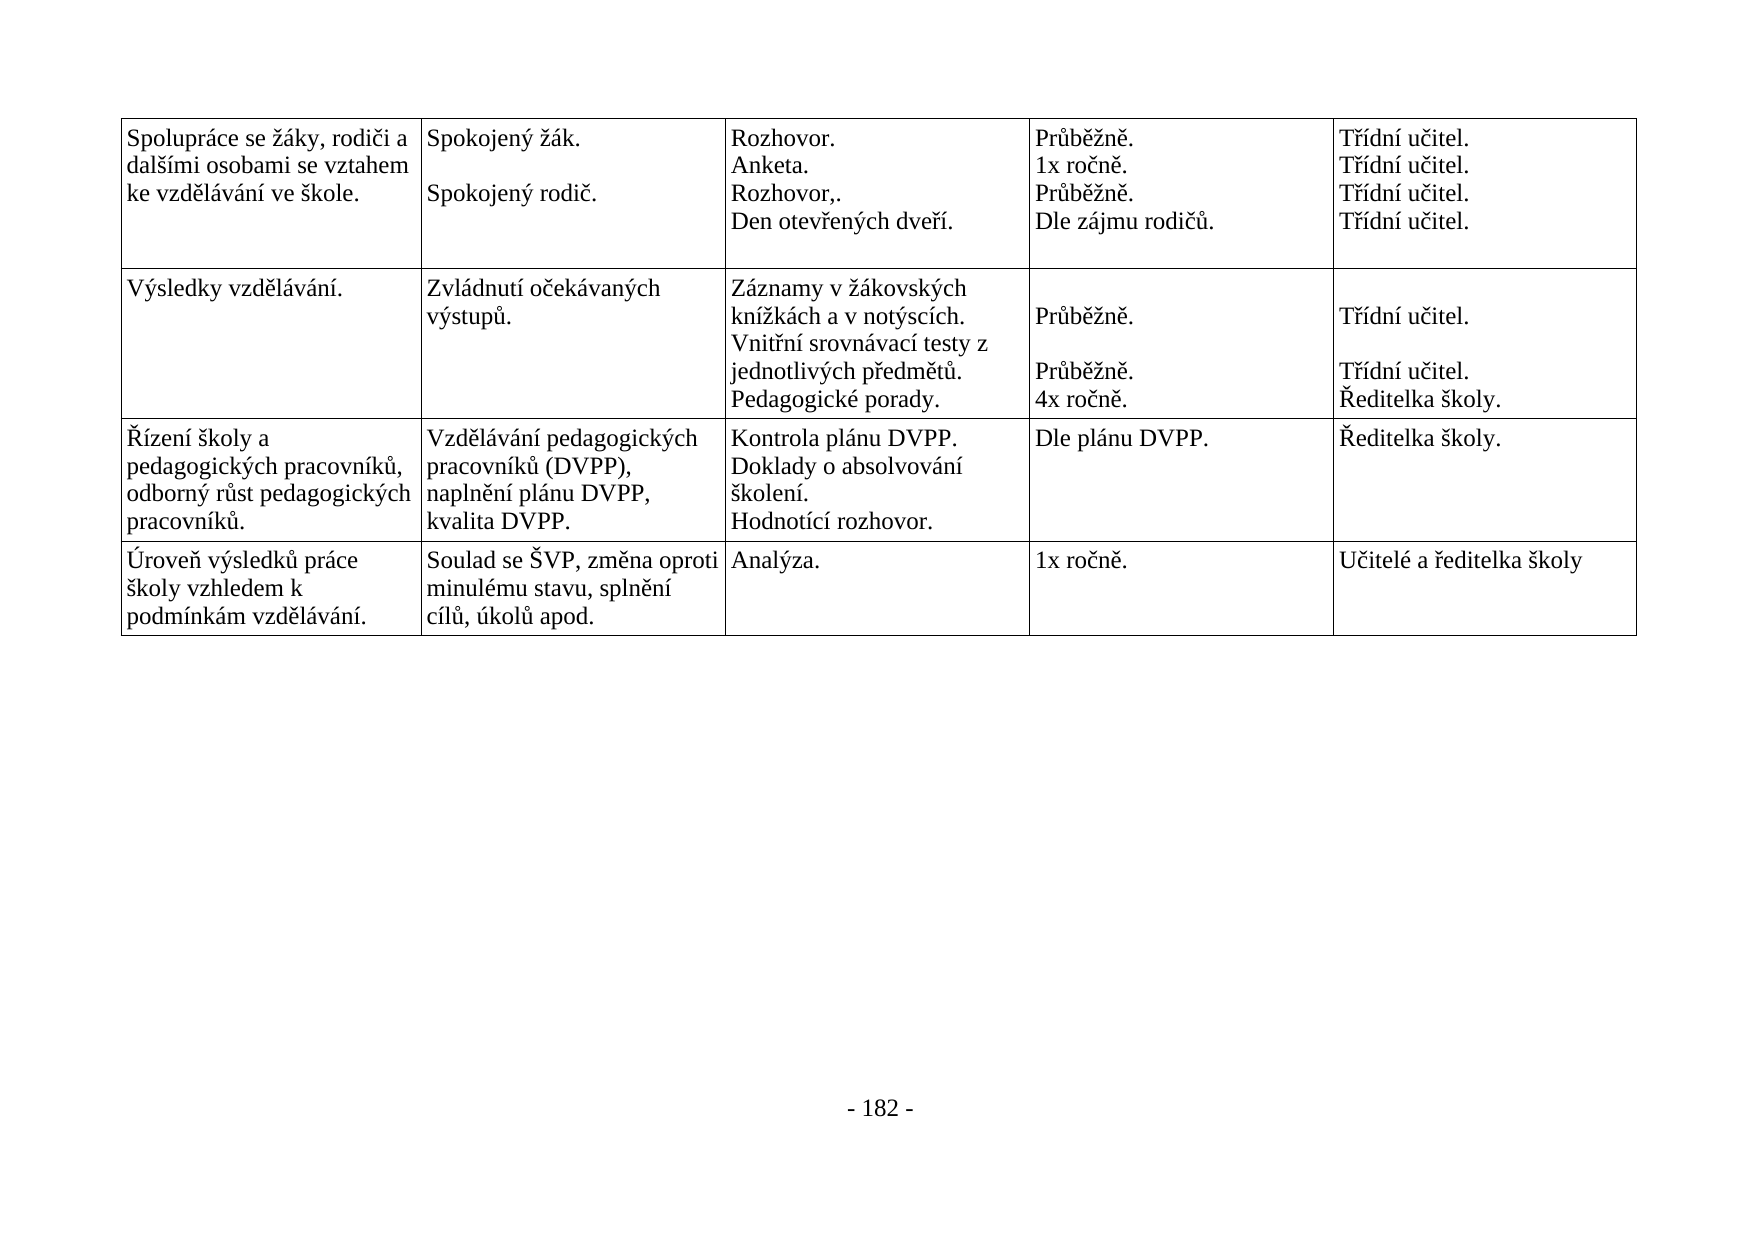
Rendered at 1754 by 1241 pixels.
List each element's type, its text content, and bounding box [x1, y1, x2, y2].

table_cell Spokojený žák. Spokojený rodič. [422, 119, 725, 268]
table_cell Dle plánu DVPP. [1030, 419, 1333, 541]
table_cell Ředitelka školy. [1334, 419, 1636, 541]
table_cell Třídní učitel. Třídní učitel. Třídní učitel. Třídní učitel. [1334, 119, 1636, 268]
table_cell Učitelé a ředitelka školy [1334, 542, 1636, 635]
table_cell Vzdělávání pedagogických pracovníků (DVPP), naplnění plánu DVPP, kvalita DVPP. [422, 419, 725, 541]
table_cell Průběžně. 1x ročně. Průběžně. Dle zájmu rodičů. [1030, 119, 1333, 268]
table_cell Zvládnutí očekávaných výstupů. [422, 269, 725, 418]
table_cell 1x ročně. [1030, 542, 1333, 635]
table_cell Výsledky vzdělávání. [122, 269, 421, 418]
table_cell Rozhovor. Anketa. Rozhovor,. Den otevřených dveří. [726, 119, 1029, 268]
table_cell Úroveň výsledků práce školy vzhledem k podmínkám vzdělávání. [122, 542, 421, 635]
table_cell Kontrola plánu DVPP. Doklady o absolvování školení. Hodnotící rozhovor. [726, 419, 1029, 541]
table_cell Záznamy v žákovských knížkách a v notýscích. Vnitřní srovnávací testy z jednotlivých předmětů. Pedagogické porady. [726, 269, 1029, 418]
table_cell Spolupráce se žáky, rodiči a dalšími osobami se vztahem ke vzdělávání ve škole. [122, 119, 421, 268]
table_cell Soulad se ŠVP, změna oproti minulému stavu, splnění cílů, úkolů apod. [422, 542, 725, 635]
table_cell Průběžně. Průběžně. 4x ročně. [1030, 269, 1333, 418]
table_cell Řízení školy a pedagogických pracovníků, odborný růst pedagogických pracovníků. [122, 419, 421, 541]
table_cell Třídní učitel. Třídní učitel. Ředitelka školy. [1334, 269, 1636, 418]
table_cell Analýza. [726, 542, 1029, 635]
